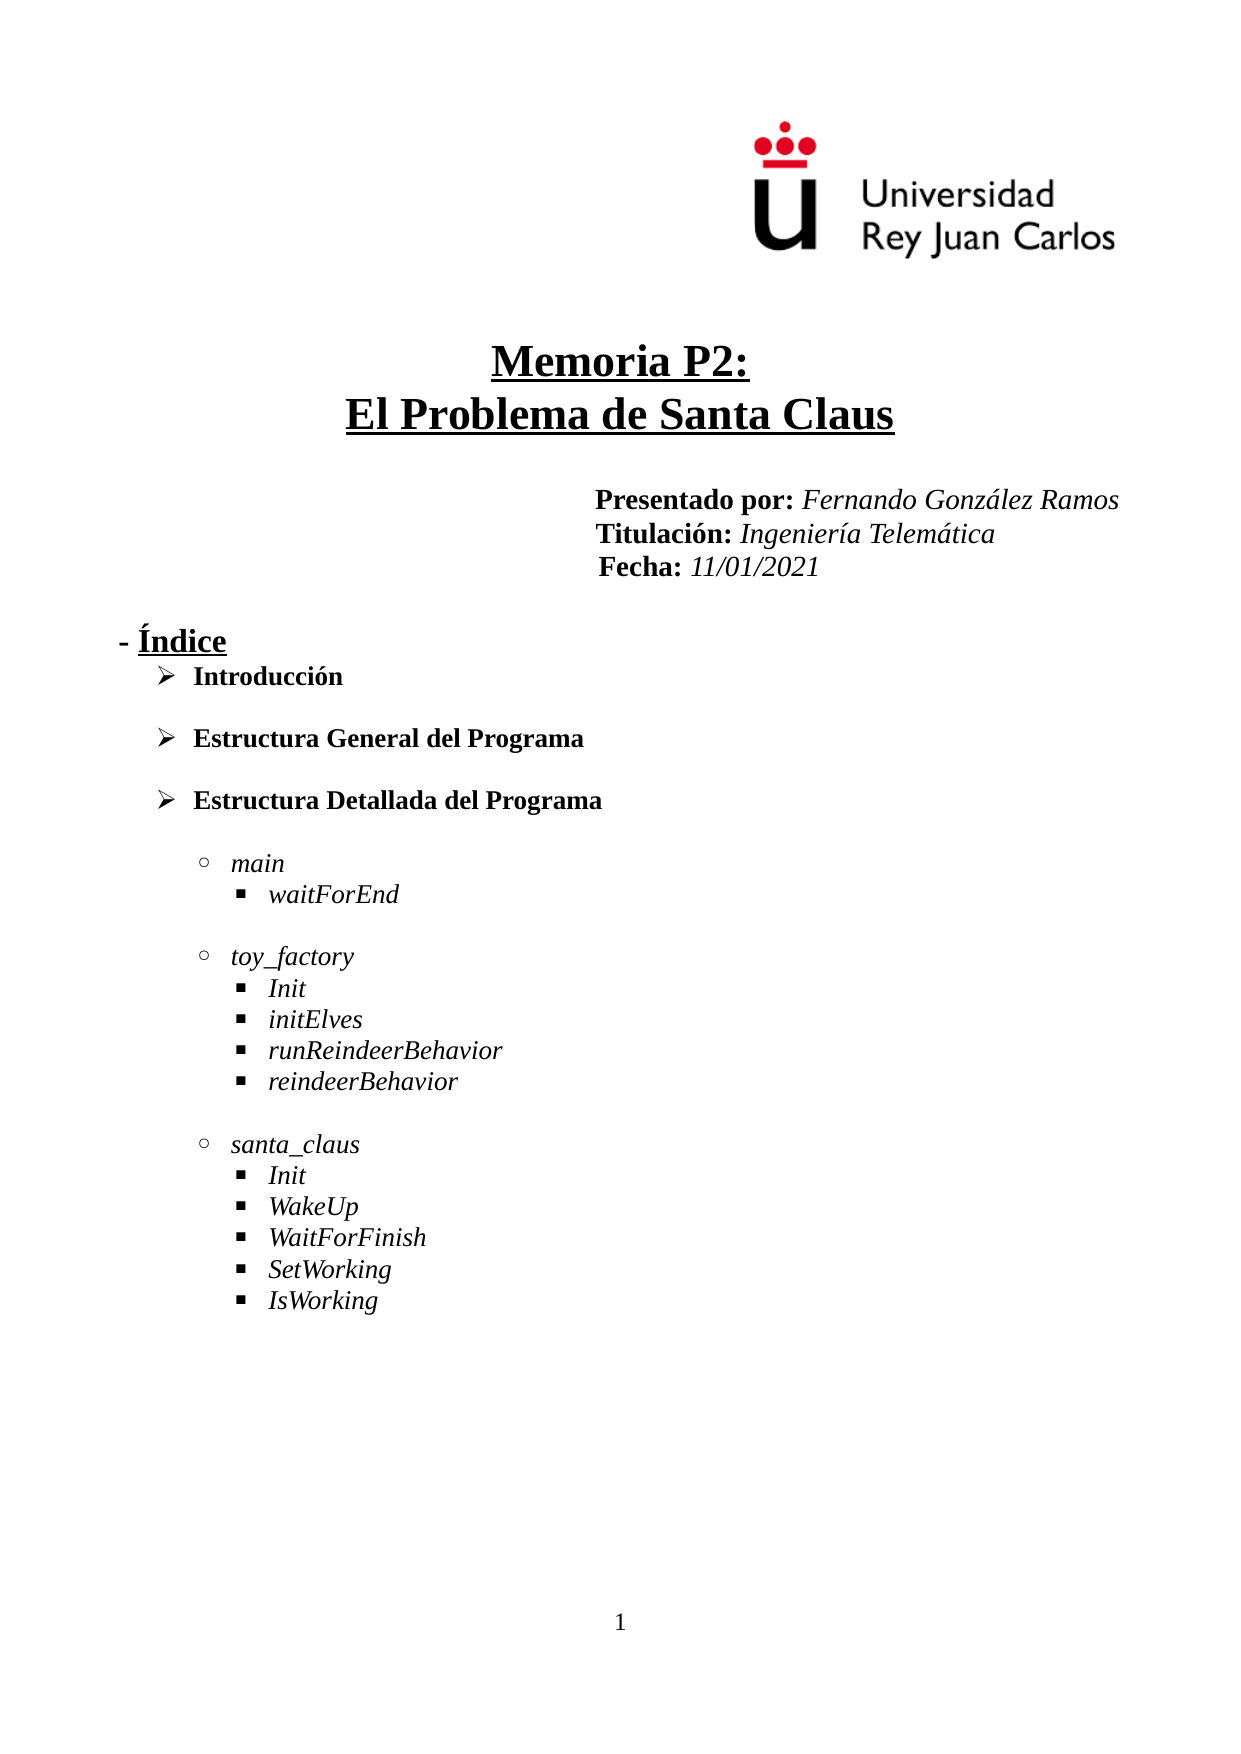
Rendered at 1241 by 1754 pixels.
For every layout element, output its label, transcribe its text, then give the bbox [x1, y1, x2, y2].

list Estructura General del Programa [156, 722, 1122, 753]
list santa_claus [193, 1128, 1122, 1159]
list Estructura Detallada del Programa [156, 784, 1122, 816]
list waitForEnd [231, 878, 1122, 909]
list Init [231, 972, 1122, 1003]
list reindeerBehavior [231, 1065, 1122, 1097]
text Titulación: Ingeniería Telemática [118, 516, 1122, 549]
list runReindeerBehavior [231, 1034, 1122, 1065]
picture [754, 89, 1115, 291]
list WakeUp [231, 1190, 1122, 1222]
list main [193, 847, 1122, 878]
text Fecha: 11/01/2021 [118, 549, 1122, 583]
text Presentado por: Fernando González Ramos [118, 482, 1122, 516]
text El Problema de Santa Claus [118, 386, 1122, 439]
list SetWorking [231, 1253, 1122, 1284]
list Introducción [156, 659, 1122, 691]
list WaitForFinish [231, 1222, 1122, 1253]
list Init [231, 1159, 1122, 1190]
list initElves [231, 1003, 1122, 1034]
text - Índice [118, 621, 1122, 659]
text Memoria P2: [118, 334, 1122, 386]
list IsWorking [231, 1284, 1122, 1315]
list toy_factory [193, 940, 1122, 972]
